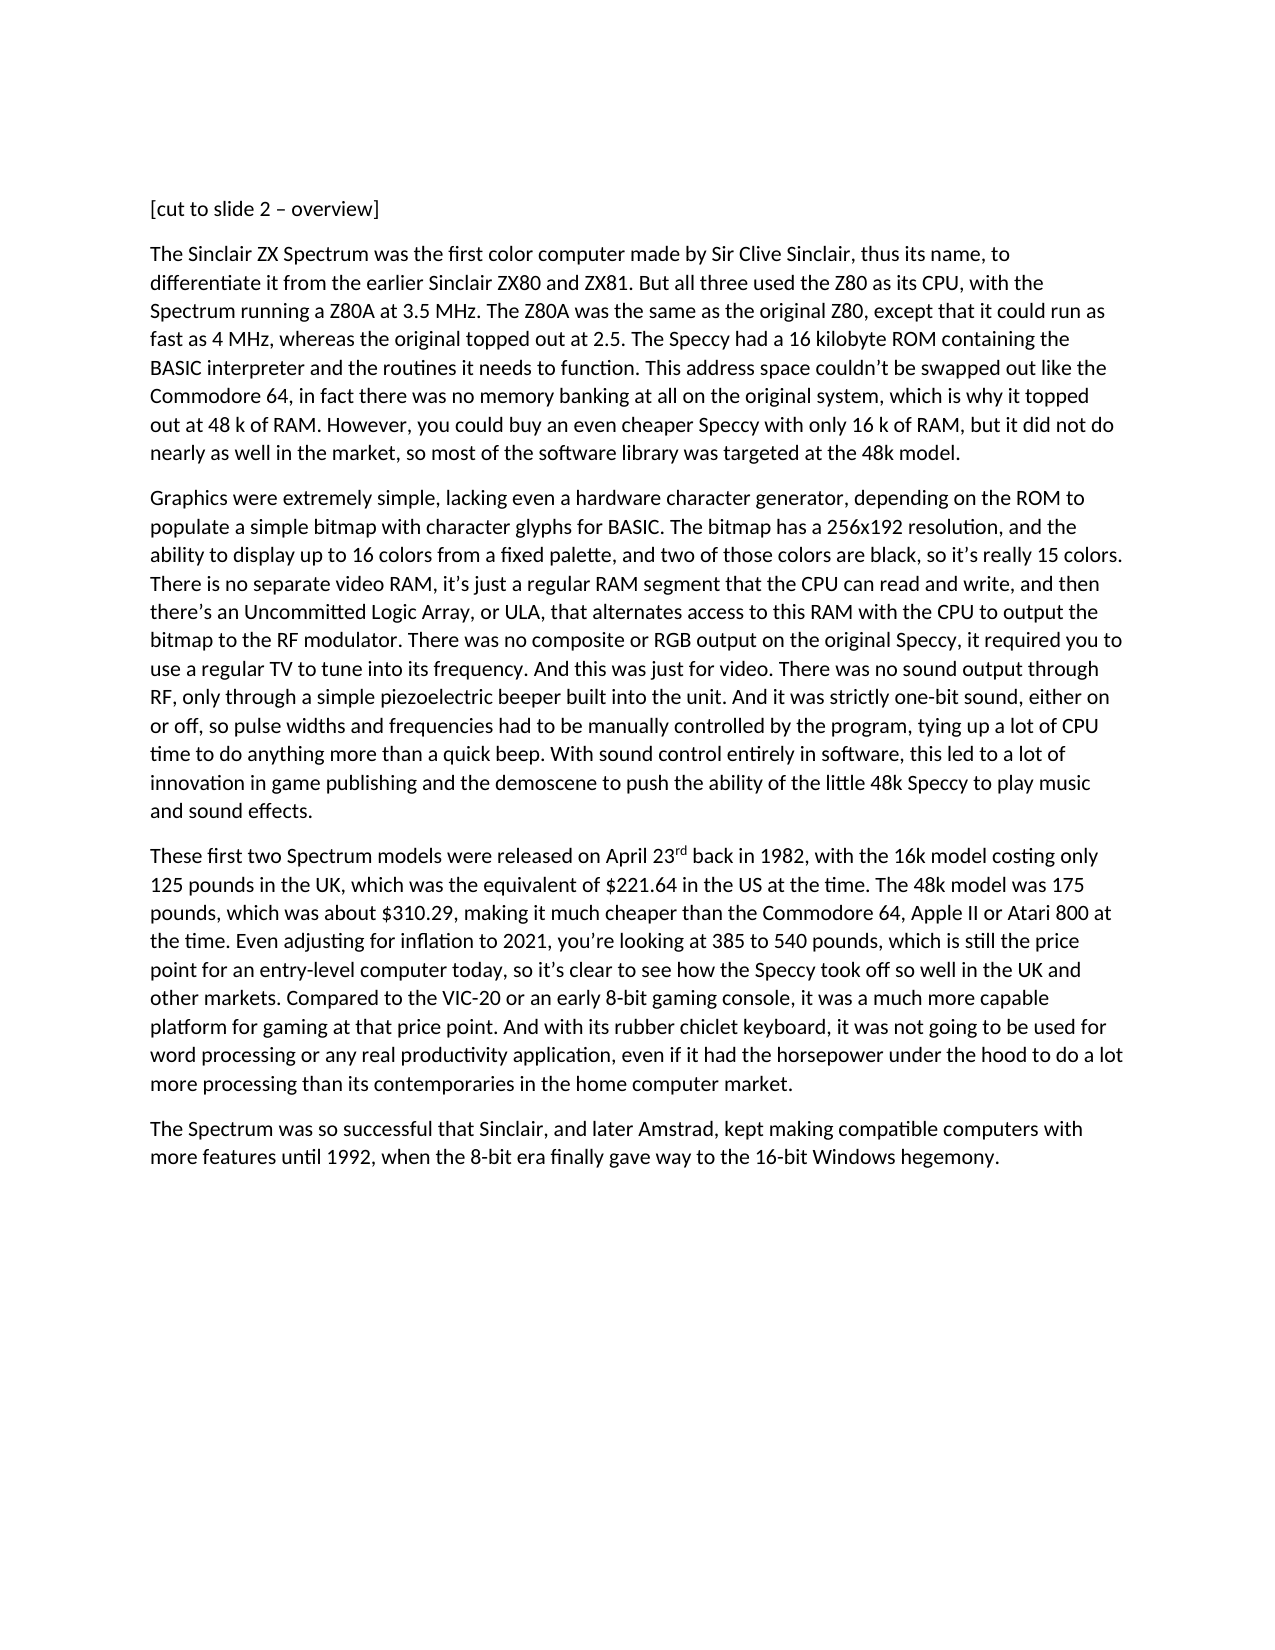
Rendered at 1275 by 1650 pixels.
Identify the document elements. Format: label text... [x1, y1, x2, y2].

text Graphics were extremely simple, lacking even a hardware character generator, depending on the ROM to populate a simple bitmap with character glyphs for BASIC. The bitmap has a 256x192 resolution, and the ability to display up to 16 colors from a fixed palette, and two of those colors are black, so it’s really 15 colors. There is no separate video RAM, it’s just a regular RAM segment that the CPU can read and write, and then there’s an Uncommitted Logic Array, or ULA, that alternates access to this RAM with the CPU to output the bitmap to the RF modulator. There was no composite or RGB output on the original Speccy, it required you to use a regular TV to tune into its frequency. And this was just for video. There was no sound output through RF, only through a simple piezoelectric beeper built into the unit. And it was strictly one-bit sound, either on or off, so pulse widths and frequencies had to be manually controlled by the program, tying up a lot of CPU time to do anything more than a quick beep. With sound control entirely in software, this led to a lot of innovation in game publishing and the demoscene to push the ability of the little 48k Speccy to play music and sound effects. [150, 484, 1125, 824]
text The Spectrum was so successful that Sinclair, and later Amstrad, kept making compatible computers with more features until 1992, when the 8-bit era finally gave way to the 16-bit Windows hegemony. [150, 1115, 1125, 1170]
text [cut to slide 2 – overview] [150, 195, 1125, 222]
text The Sinclair ZX Spectrum was the first color computer made by Sir Clive Sinclair, thus its name, to differentiate it from the earlier Sinclair ZX80 and ZX81. But all three used the Z80 as its CPU, with the Spectrum running a Z80A at 3.5 MHz. The Z80A was the same as the original Z80, except that it could run as fast as 4 MHz, whereas the original topped out at 2.5. The Speccy had a 16 kilobyte ROM containing the BASIC interpreter and the routines it needs to function. This address space couldn’t be swapped out like the Commodore 64, in fact there was no memory banking at all on the original system, which is why it topped out at 48 k of RAM. However, you could buy an even cheaper Speccy with only 16 k of RAM, but it did not do nearly as well in the market, so most of the software library was targeted at the 48k model. [150, 240, 1125, 466]
text These first two Spectrum models were released on April 23rd back in 1982, with the 16k model costing only 125 pounds in the UK, which was the equivalent of $221.64 in the US at the time. The 48k model was 175 pounds, which was about $310.29, making it much cheaper than the Commodore 64, Apple II or Atari 800 at the time. Even adjusting for inflation to 2021, you’re looking at 385 to 540 pounds, which is still the price point for an entry-level computer today, so it’s clear to see how the Speccy took off so well in the UK and other markets. Compared to the VIC-20 or an early 8-bit gaming console, it was a much more capable platform for gaming at that price point. And with its rubber chiclet keyboard, it was not going to be used for word processing or any real productivity application, even if it had the horsepower under the hood to do a lot more processing than its contemporaries in the home computer market. [150, 842, 1125, 1096]
